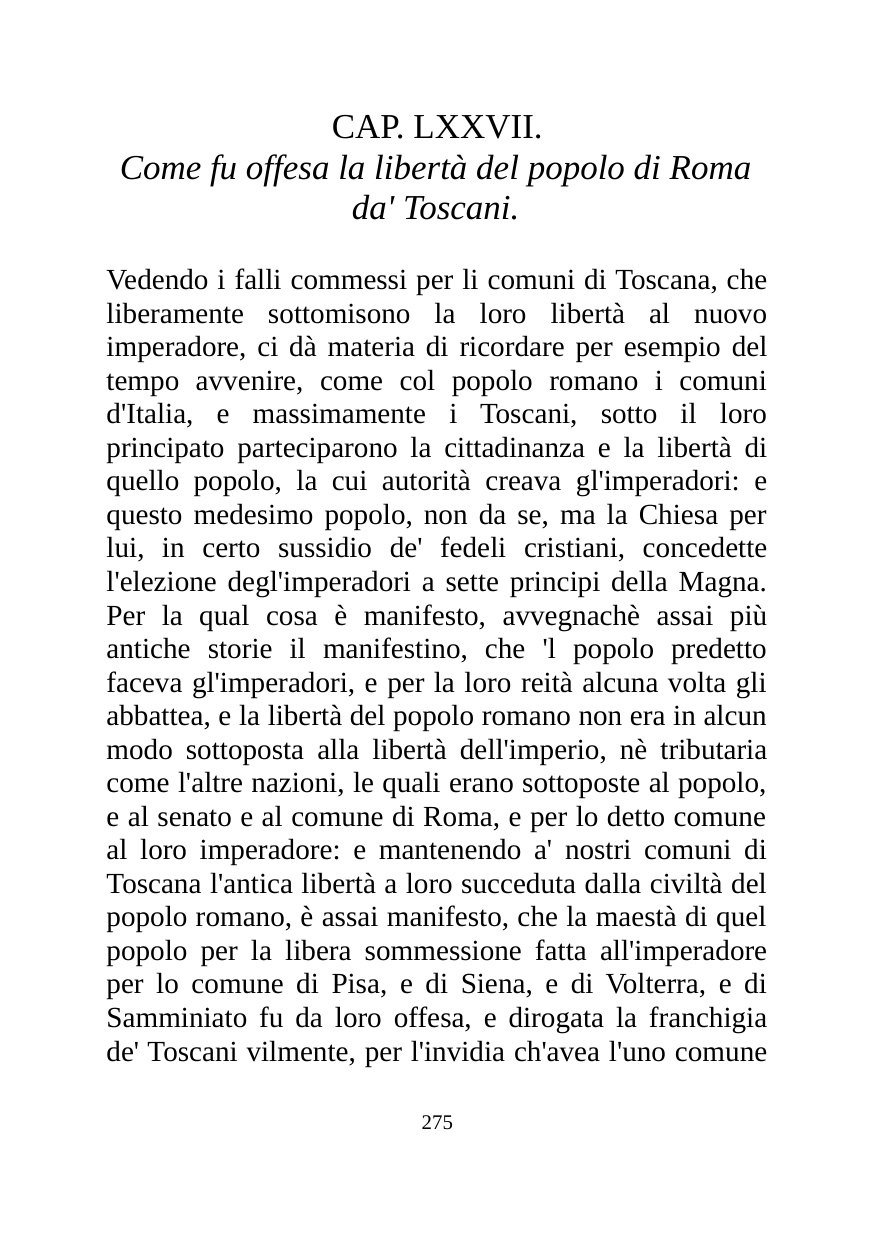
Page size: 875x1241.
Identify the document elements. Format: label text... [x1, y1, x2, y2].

subtitle CAP. LXXVII. Come fu offesa la libertà del popolo di Roma da' Toscani. [106, 106, 768, 227]
text Vedendo i falli commessi per li comuni di Toscana, che liberamente sottomisono la loro libertà al nuovo imperadore, ci dà materia di ricordare per esempio del tempo avvenire, come col popolo romano i comuni d'Italia, e massimamente i Toscani, sotto il loro principato parteciparono la cittadinanza e la libertà di quello popolo, la cui autorità creava gl'imperadori: e questo medesimo popolo, non da se, ma la Chiesa per lui, in certo sussidio de' fedeli cristiani, concedette l'elezione degl'imperadori a sette principi della Magna. Per la qual cosa è manifesto, avvegnachè assai più antiche storie il manifestino, che 'l popolo predetto faceva gl'imperadori, e per la loro reità alcuna volta gli abbattea, e la libertà del popolo romano non era in alcun modo sottoposta alla libertà dell'imperio, nè tributaria come l'altre nazioni, le quali erano sottoposte al popolo, e al senato e al comune di Roma, e per lo detto comune al loro imperadore: e mantenendo a' nostri comuni di Toscana l'antica libertà a loro succeduta dalla civiltà del popolo romano, è assai manifesto, che la maestà di quel popolo per la libera sommessione fatta all'imperadore per lo comune di Pisa, e di Siena, e di Volterra, e di Samminiato fu da loro offesa, e dirogata la franchigia de' Toscani vilmente, per l'invidia ch'avea l'uno comune [106, 262, 768, 1067]
